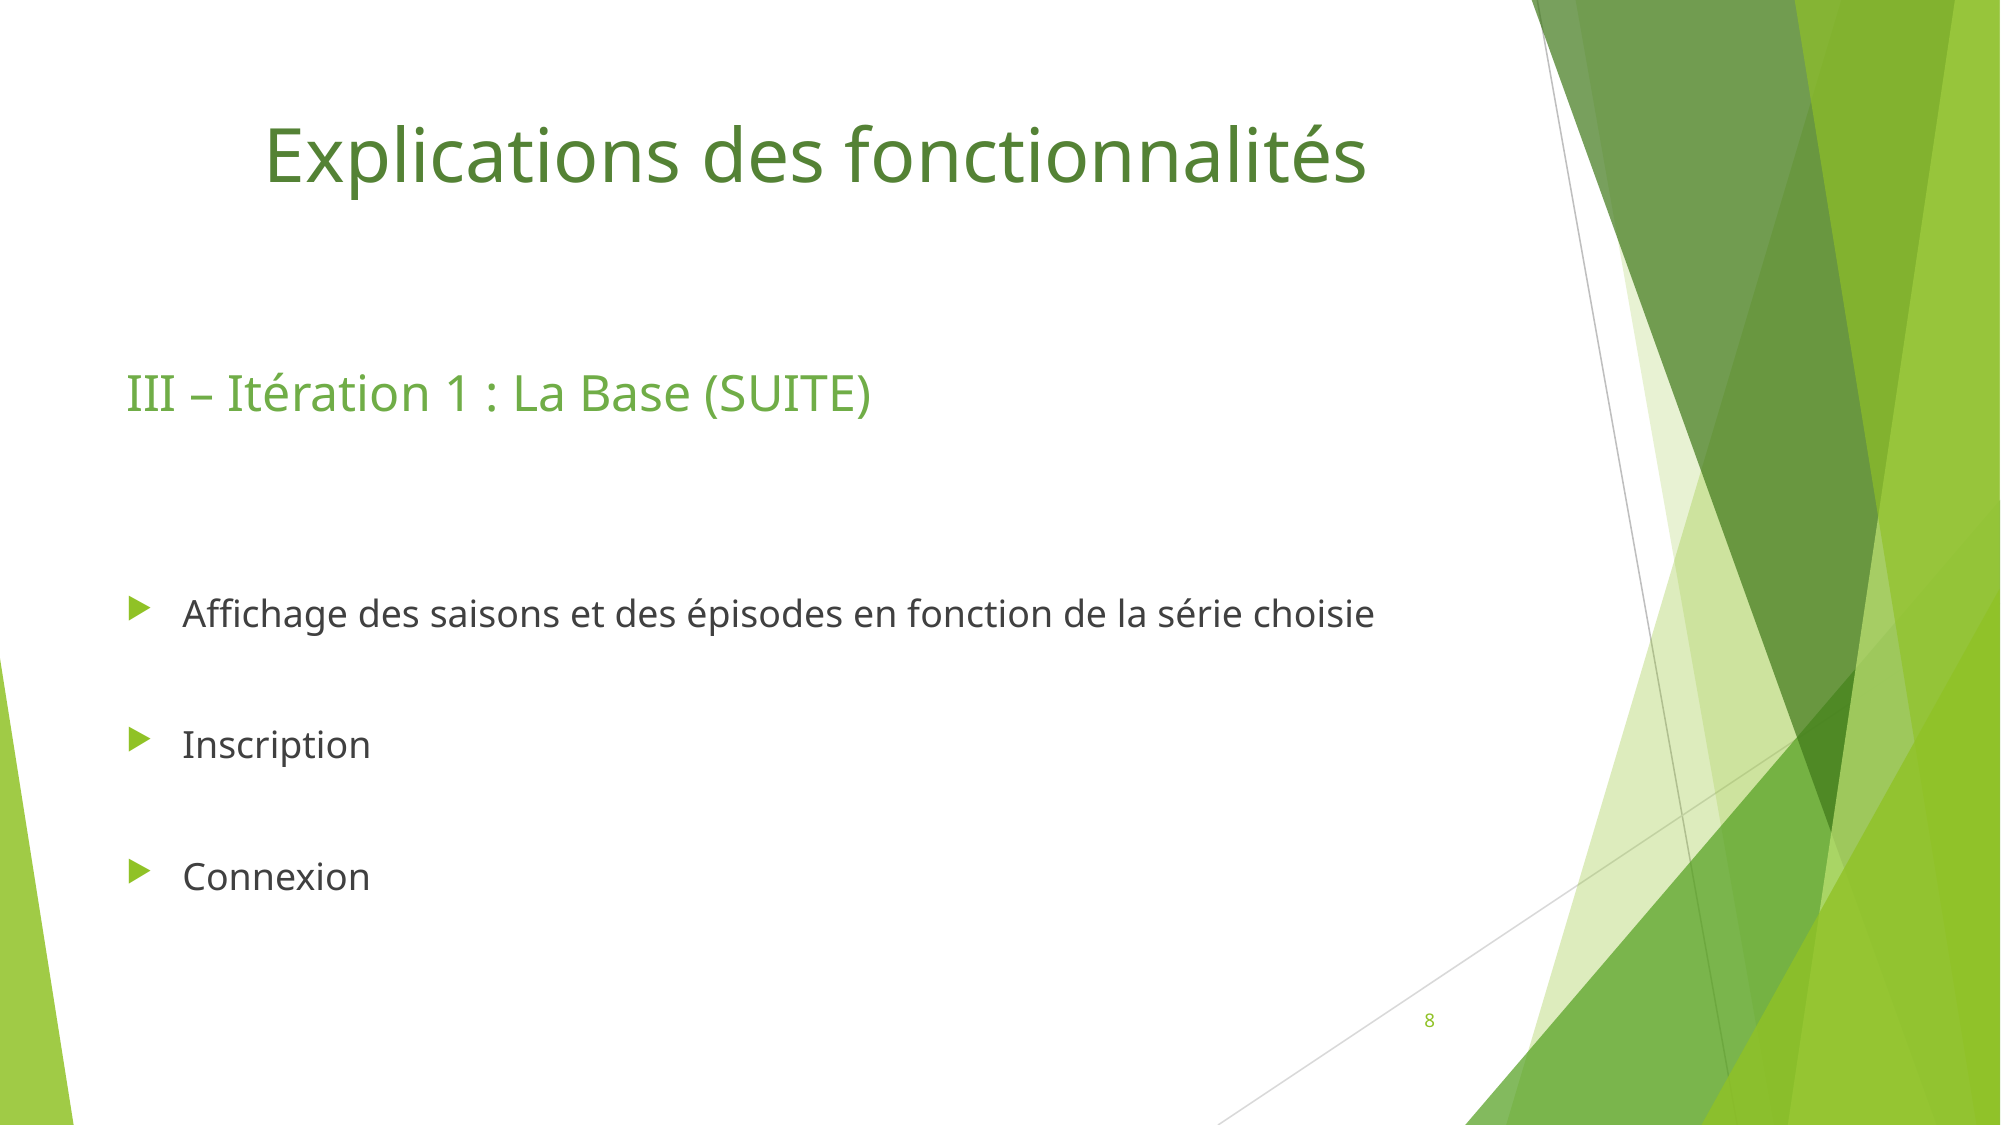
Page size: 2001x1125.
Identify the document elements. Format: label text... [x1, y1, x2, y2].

list III – Itération 1 : La Base (SUITE) Affichage des saisons et des épisodes en fonction de la série choisie Inscription Connexion [111, 354, 1522, 992]
title Explications des fonctionnalités [111, 99, 1522, 317]
text_box [1409, 991, 1522, 1051]
